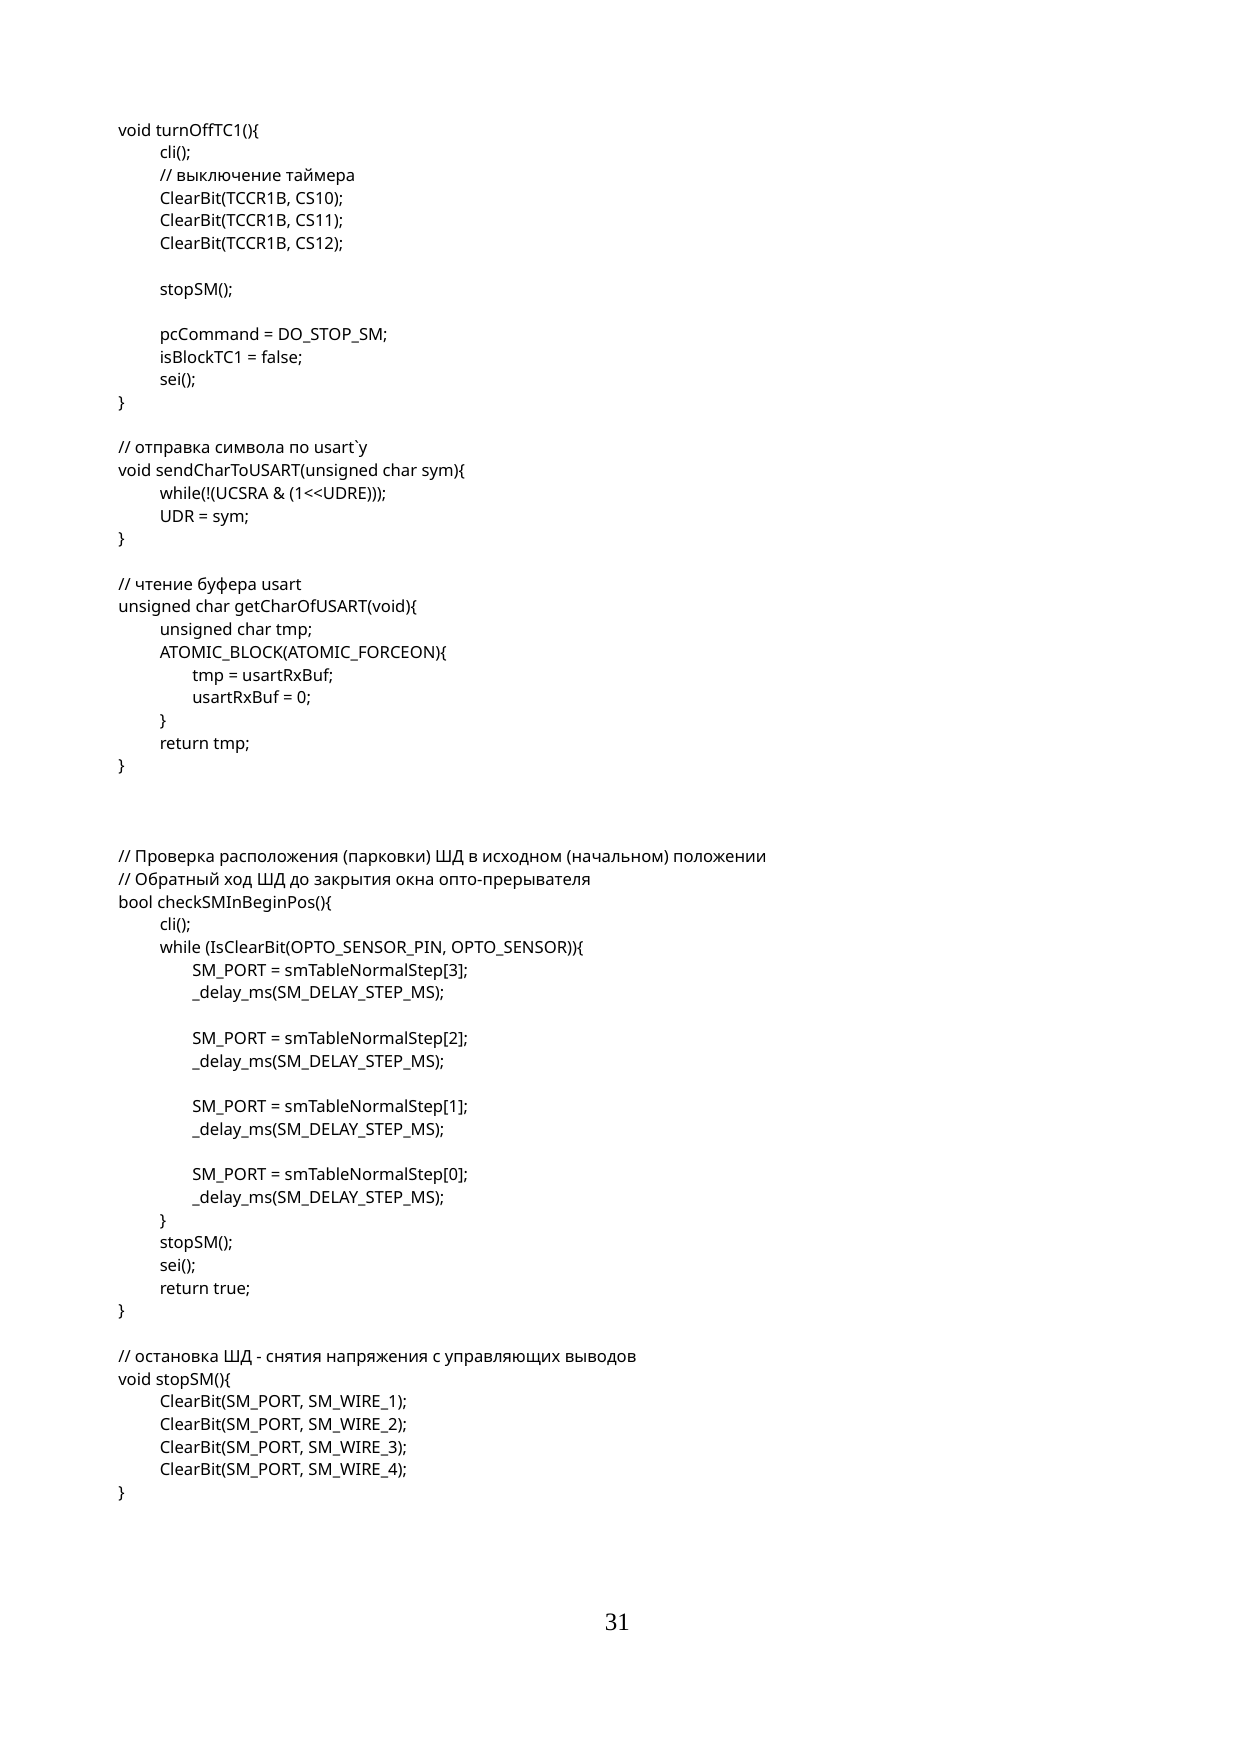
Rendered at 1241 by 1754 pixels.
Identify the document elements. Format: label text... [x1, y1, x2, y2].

text // отправка символа по usart`у [118, 436, 1122, 459]
text return tmp; [118, 731, 1122, 754]
text } [118, 1481, 1122, 1503]
text ClearBit(SM_PORT, SM_WIRE_1); [118, 1390, 1122, 1412]
text _delay_ms(SM_DELAY_STEP_MS); [118, 1049, 1122, 1072]
text } [118, 1299, 1122, 1322]
text SM_PORT = smTableNormalStep[0]; [118, 1163, 1122, 1185]
text void turnOffTC1(){ [118, 118, 1122, 141]
text } [118, 1208, 1122, 1231]
text ClearBit(SM_PORT, SM_WIRE_3); [118, 1435, 1122, 1458]
text stopSM(); [118, 277, 1122, 300]
text cli(); [118, 141, 1122, 163]
text SM_PORT = smTableNormalStep[3]; [118, 958, 1122, 981]
text cli(); [118, 913, 1122, 936]
text ClearBit(TCCR1B, CS10); [118, 186, 1122, 209]
text SM_PORT = smTableNormalStep[2]; [118, 1026, 1122, 1049]
text _delay_ms(SM_DELAY_STEP_MS); [118, 1117, 1122, 1140]
text } [118, 708, 1122, 731]
text UDR = sym; [118, 504, 1122, 527]
text // остановка ШД - снятия напряжения с управляющих выводов [118, 1344, 1122, 1367]
text sei(); [118, 1253, 1122, 1276]
text // выключение таймера [118, 163, 1122, 186]
text ClearBit(TCCR1B, CS11); [118, 209, 1122, 232]
text return true; [118, 1276, 1122, 1299]
text void sendCharToUSART(unsigned char sym){ [118, 459, 1122, 481]
text usartRxBuf = 0; [118, 686, 1122, 708]
text ClearBit(TCCR1B, CS12); [118, 232, 1122, 254]
text sei(); [118, 368, 1122, 391]
text _delay_ms(SM_DELAY_STEP_MS); [118, 981, 1122, 1004]
text tmp = usartRxBuf; [118, 663, 1122, 686]
text } [118, 391, 1122, 413]
text stopSM(); [118, 1231, 1122, 1253]
text ClearBit(SM_PORT, SM_WIRE_2); [118, 1412, 1122, 1435]
text SM_PORT = smTableNormalStep[1]; [118, 1094, 1122, 1117]
text // Проверка расположения (парковки) ШД в исходном (начальном) положении [118, 845, 1122, 867]
text } [118, 754, 1122, 777]
text ATOMIC_BLOCK(ATOMIC_FORCEON){ [118, 640, 1122, 663]
text // Обратный ход ШД до закрытия окна опто-прерывателя [118, 867, 1122, 890]
text ClearBit(SM_PORT, SM_WIRE_4); [118, 1458, 1122, 1481]
text pcCommand = DO_STOP_SM; [118, 322, 1122, 345]
text void stopSM(){ [118, 1367, 1122, 1390]
text unsigned char getCharOfUSART(void){ [118, 595, 1122, 618]
text unsigned char tmp; [118, 618, 1122, 640]
text isBlockTC1 = false; [118, 345, 1122, 368]
text bool checkSMInBeginPos(){ [118, 890, 1122, 913]
text while (IsClearBit(OPTO_SENSOR_PIN, OPTO_SENSOR)){ [118, 936, 1122, 958]
text _delay_ms(SM_DELAY_STEP_MS); [118, 1185, 1122, 1208]
text // чтение буфера usart [118, 572, 1122, 595]
text } [118, 527, 1122, 549]
text while(!(UCSRA & (1<<UDRE))); [118, 481, 1122, 504]
